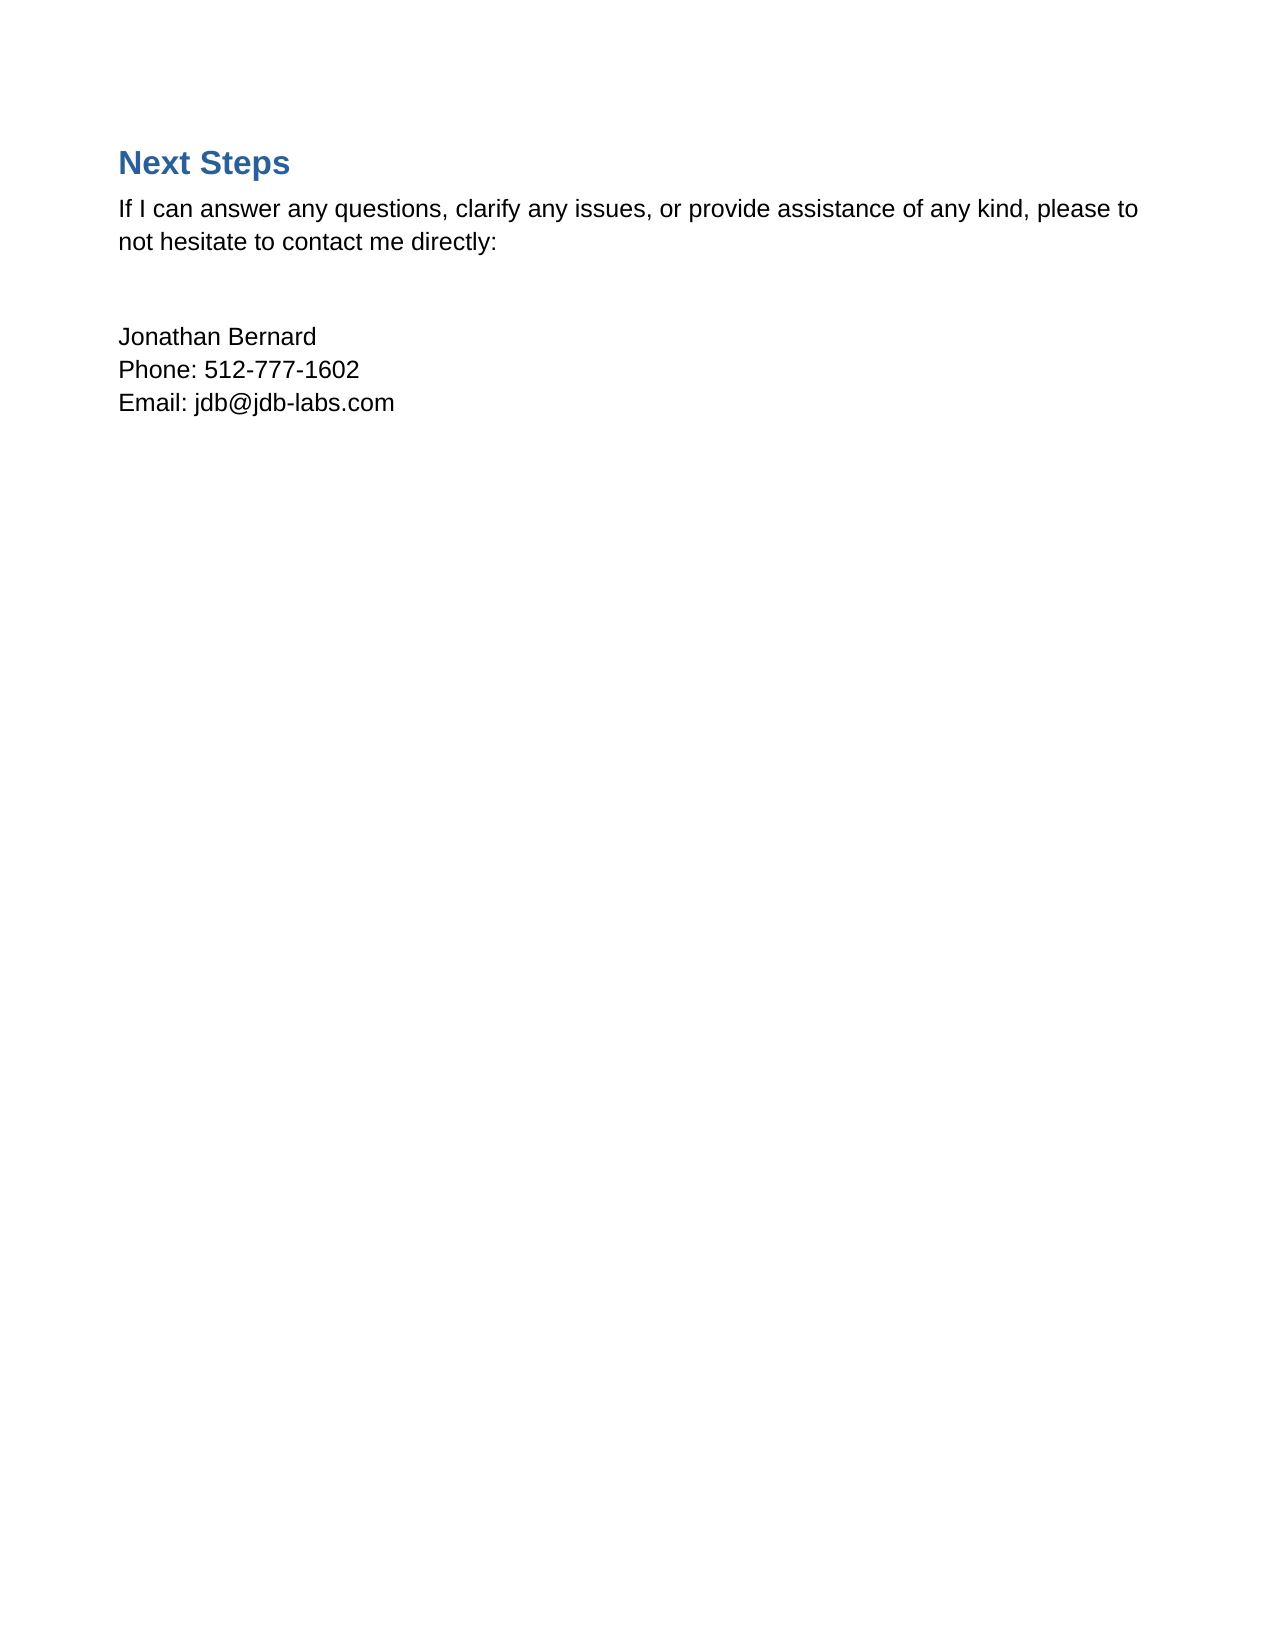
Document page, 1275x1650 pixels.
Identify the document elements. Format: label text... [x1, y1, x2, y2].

text Jonathan Bernard Phone: 512-777-1602 Email: jdb@jdb-labs.com [118, 322, 1157, 417]
text If I can answer any questions, clarify any issues, or provide assistance of any kind, please to not hesitate to contact me directly: [118, 194, 1157, 256]
subtitle Next Steps [118, 143, 1157, 182]
